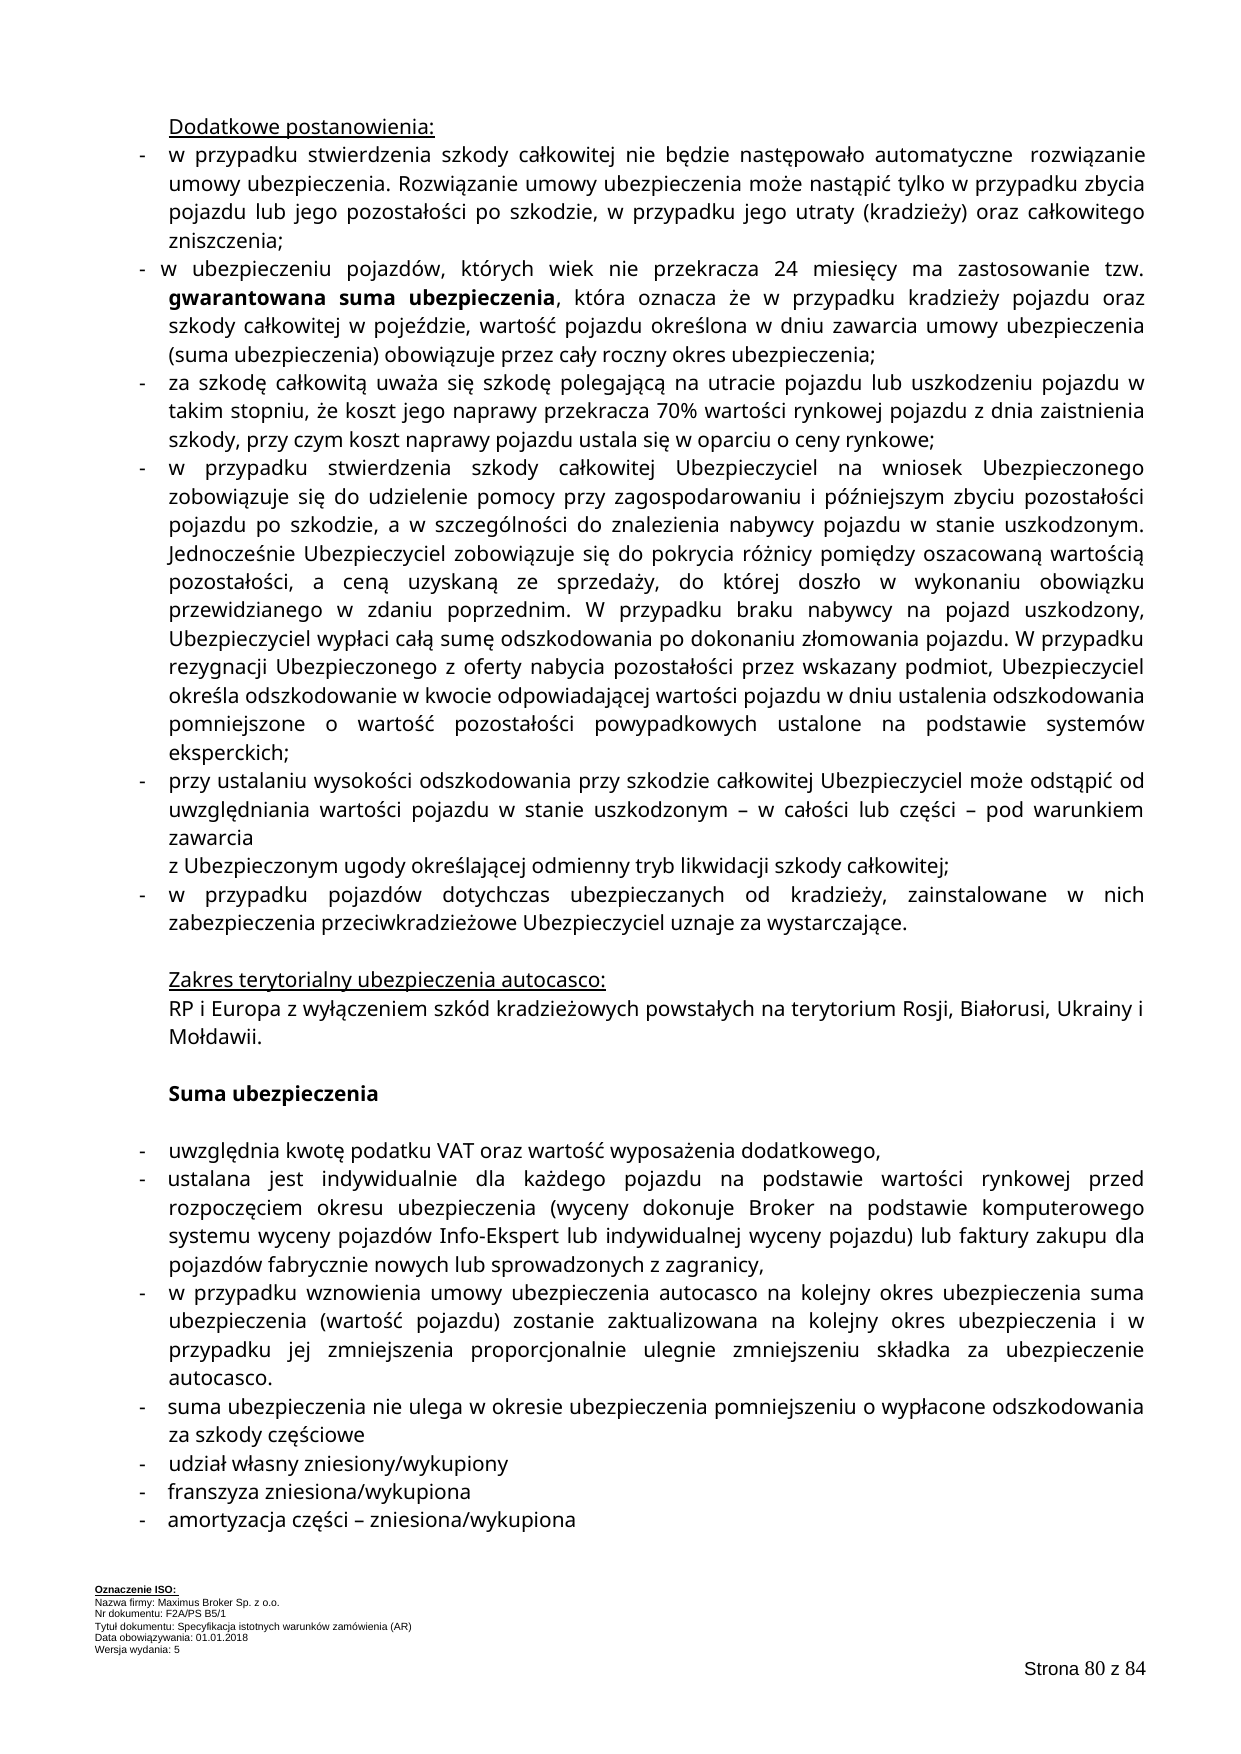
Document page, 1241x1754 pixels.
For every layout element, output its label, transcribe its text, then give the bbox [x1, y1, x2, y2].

text - ustalana jest indywidualnie dla każdego pojazdu na podstawie wartości rynkowej przed rozpoczęciem okresu ubezpieczenia (wyceny dokonuje Broker na podstawie komputerowego systemu wyceny pojazdów Info-Ekspert lub indywidualnej wyceny pojazdu) lub faktury zakupu dla pojazdów fabrycznie nowych lub sprowadzonych z zagranicy, [139, 1164, 1146, 1278]
text - uwzględnia kwotę podatku VAT oraz wartość wyposażenia dodatkowego, [139, 1136, 1146, 1164]
text - przy ustalaniu wysokości odszkodowania przy szkodzie całkowitej Ubezpieczyciel może odstąpić od uwzględniania wartości pojazdu w stanie uszkodzonym – w całości lub części – pod warunkiem zawarcia z Ubezpieczonym ugody określającej odmienny tryb likwidacji szkody całkowitej; [139, 766, 1146, 880]
text - w przypadku pojazdów dotychczas ubezpieczanych od kradzieży, zainstalowane w nich zabezpieczenia przeciwkradzieżowe Ubezpieczyciel uznaje za wystarczające. [139, 880, 1146, 937]
text - amortyzacja części – zniesiona/wykupiona [139, 1506, 1146, 1534]
text - suma ubezpieczenia nie ulega w okresie ubezpieczenia pomniejszeniu o wypłacone odszkodowania za szkody częściowe [139, 1392, 1146, 1449]
text - w przypadku stwierdzenia szkody całkowitej nie będzie następowało automatyczne rozwiązanie umowy ubezpieczenia. Rozwiązanie umowy ubezpieczenia może nastąpić tylko w przypadku zbycia pojazdu lub jego pozostałości po szkodzie, w przypadku jego utraty (kradzieży) oraz całkowitego zniszczenia; [139, 141, 1146, 254]
text - w ubezpieczeniu pojazdów, których wiek nie przekracza 24 miesięcy ma zastosowanie tzw. gwarantowana suma ubezpieczenia, która oznacza że w przypadku kradzieży pojazdu oraz szkody całkowitej w pojeździe, wartość pojazdu określona w dniu zawarcia umowy ubezpieczenia (suma ubezpieczenia) obowiązuje przez cały roczny okres ubezpieczenia; [139, 254, 1146, 368]
text - franszyza zniesiona/wykupiona [139, 1477, 1146, 1506]
text RP i Europa z wyłączeniem szkód kradzieżowych powstałych na terytorium Rosji, Białorusi, Ukrainy i Mołdawii. [168, 994, 1146, 1051]
text Dodatkowe postanowienia: [168, 112, 1146, 141]
text - udział własny zniesiony/wykupiony [139, 1449, 1146, 1477]
text Suma ubezpieczenia [168, 1079, 1146, 1107]
text - za szkodę całkowitą uważa się szkodę polegającą na utracie pojazdu lub uszkodzeniu pojazdu w takim stopniu, że koszt jego naprawy przekracza 70% wartości rynkowej pojazdu z dnia zaistnienia szkody, przy czym koszt naprawy pojazdu ustala się w oparciu o ceny rynkowe; [139, 368, 1146, 453]
text - w przypadku stwierdzenia szkody całkowitej Ubezpieczyciel na wniosek Ubezpieczonego zobowiązuje się do udzielenie pomocy przy zagospodarowaniu i późniejszym zbyciu pozostałości pojazdu po szkodzie, a w szczególności do znalezienia nabywcy pojazdu w stanie uszkodzonym. Jednocześnie Ubezpieczyciel zobowiązuje się do pokrycia różnicy pomiędzy oszacowaną wartością pozostałości, a ceną uzyskaną ze sprzedaży, do której doszło w wykonaniu obowiązku przewidzianego w zdaniu poprzednim. W przypadku braku nabywcy na pojazd uszkodzony, Ubezpieczyciel wypłaci całą sumę odszkodowania po dokonaniu złomowania pojazdu. W przypadku rezygnacji Ubezpieczonego z oferty nabycia pozostałości przez wskazany podmiot, Ubezpieczyciel określa odszkodowanie w kwocie odpowiadającej wartości pojazdu w dniu ustalenia odszkodowania pomniejszone o wartość pozostałości powypadkowych ustalone na podstawie systemów eksperckich; [139, 453, 1146, 766]
text Zakres terytorialny ubezpieczenia autocasco: [168, 965, 1146, 994]
text - w przypadku wznowienia umowy ubezpieczenia autocasco na kolejny okres ubezpieczenia suma ubezpieczenia (wartość pojazdu) zostanie zaktualizowana na kolejny okres ubezpieczenia i w przypadku jej zmniejszenia proporcjonalnie ulegnie zmniejszeniu składka za ubezpieczenie autocasco. [139, 1278, 1146, 1392]
